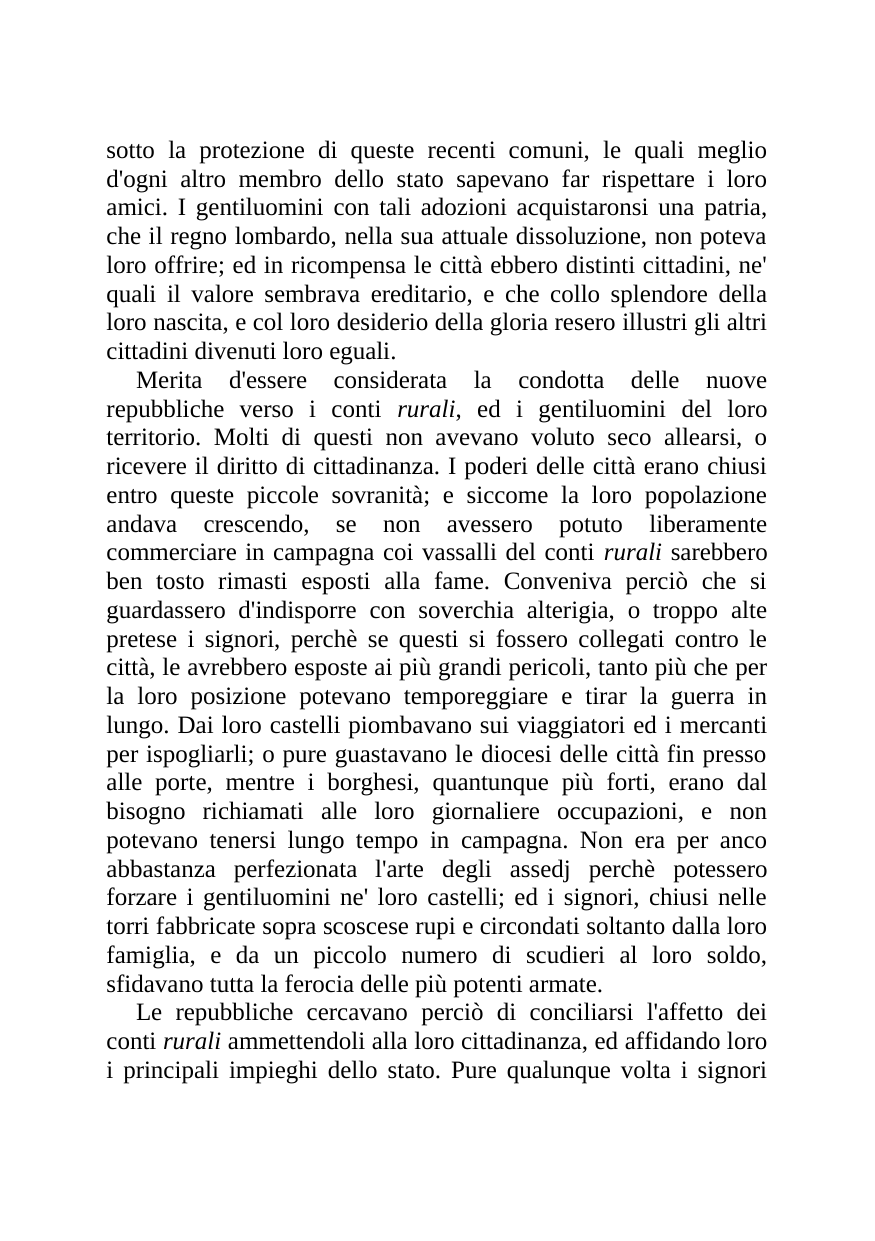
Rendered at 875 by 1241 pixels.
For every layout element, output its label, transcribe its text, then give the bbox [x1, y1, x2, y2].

text Le repubbliche cercavano perciò di conciliarsi l'affetto dei conti rurali ammettendoli alla loro cittadinanza, ed affidando loro i principali impieghi dello stato. Pure qualunque volta i signori [106, 997, 768, 1084]
text sotto la protezione di queste recenti comuni, le quali meglio d'ogni altro membro dello stato sapevano far rispettare i loro amici. I gentiluomini con tali adozioni acquistaronsi una patria, che il regno lombardo, nella sua attuale dissoluzione, non poteva loro offrire; ed in ricompensa le città ebbero distinti cittadini, ne' quali il valore sembrava ereditario, e che collo splendore della loro nascita, e col loro desiderio della gloria resero illustri gli altri cittadini divenuti loro eguali. [106, 135, 768, 365]
text Merita d'essere considerata la condotta delle nuove repubbliche verso i conti rurali, ed i gentiluomini del loro territorio. Molti di questi non avevano voluto seco allearsi, o ricevere il diritto di cittadinanza. I poderi delle città erano chiusi entro queste piccole sovranità; e siccome la loro popolazione andava crescendo, se non avessero potuto liberamente commerciare in campagna coi vassalli del conti rurali sarebbero ben tosto rimasti esposti alla fame. Conveniva perciò che si guardassero d'indisporre con soverchia alterigia, o troppo alte pretese i signori, perchè se questi si fossero collegati contro le città, le avrebbero esposte ai più grandi pericoli, tanto più che per la loro posizione potevano temporeggiare e tirar la guerra in lungo. Dai loro castelli piombavano sui viaggiatori ed i mercanti per ispogliarli; o pure guastavano le diocesi delle città fin presso alle porte, mentre i borghesi, quantunque più forti, erano dal bisogno richiamati alle loro giornaliere occupazioni, e non potevano tenersi lungo tempo in campagna. Non era per anco abbastanza perfezionata l'arte degli assedj perchè potessero forzare i gentiluomini ne' loro castelli; ed i signori, chiusi nelle torri fabbricate sopra scoscese rupi e circondati soltanto dalla loro famiglia, e da un piccolo numero di scudieri al loro soldo, sfidavano tutta la ferocia delle più potenti armate. [106, 365, 768, 997]
